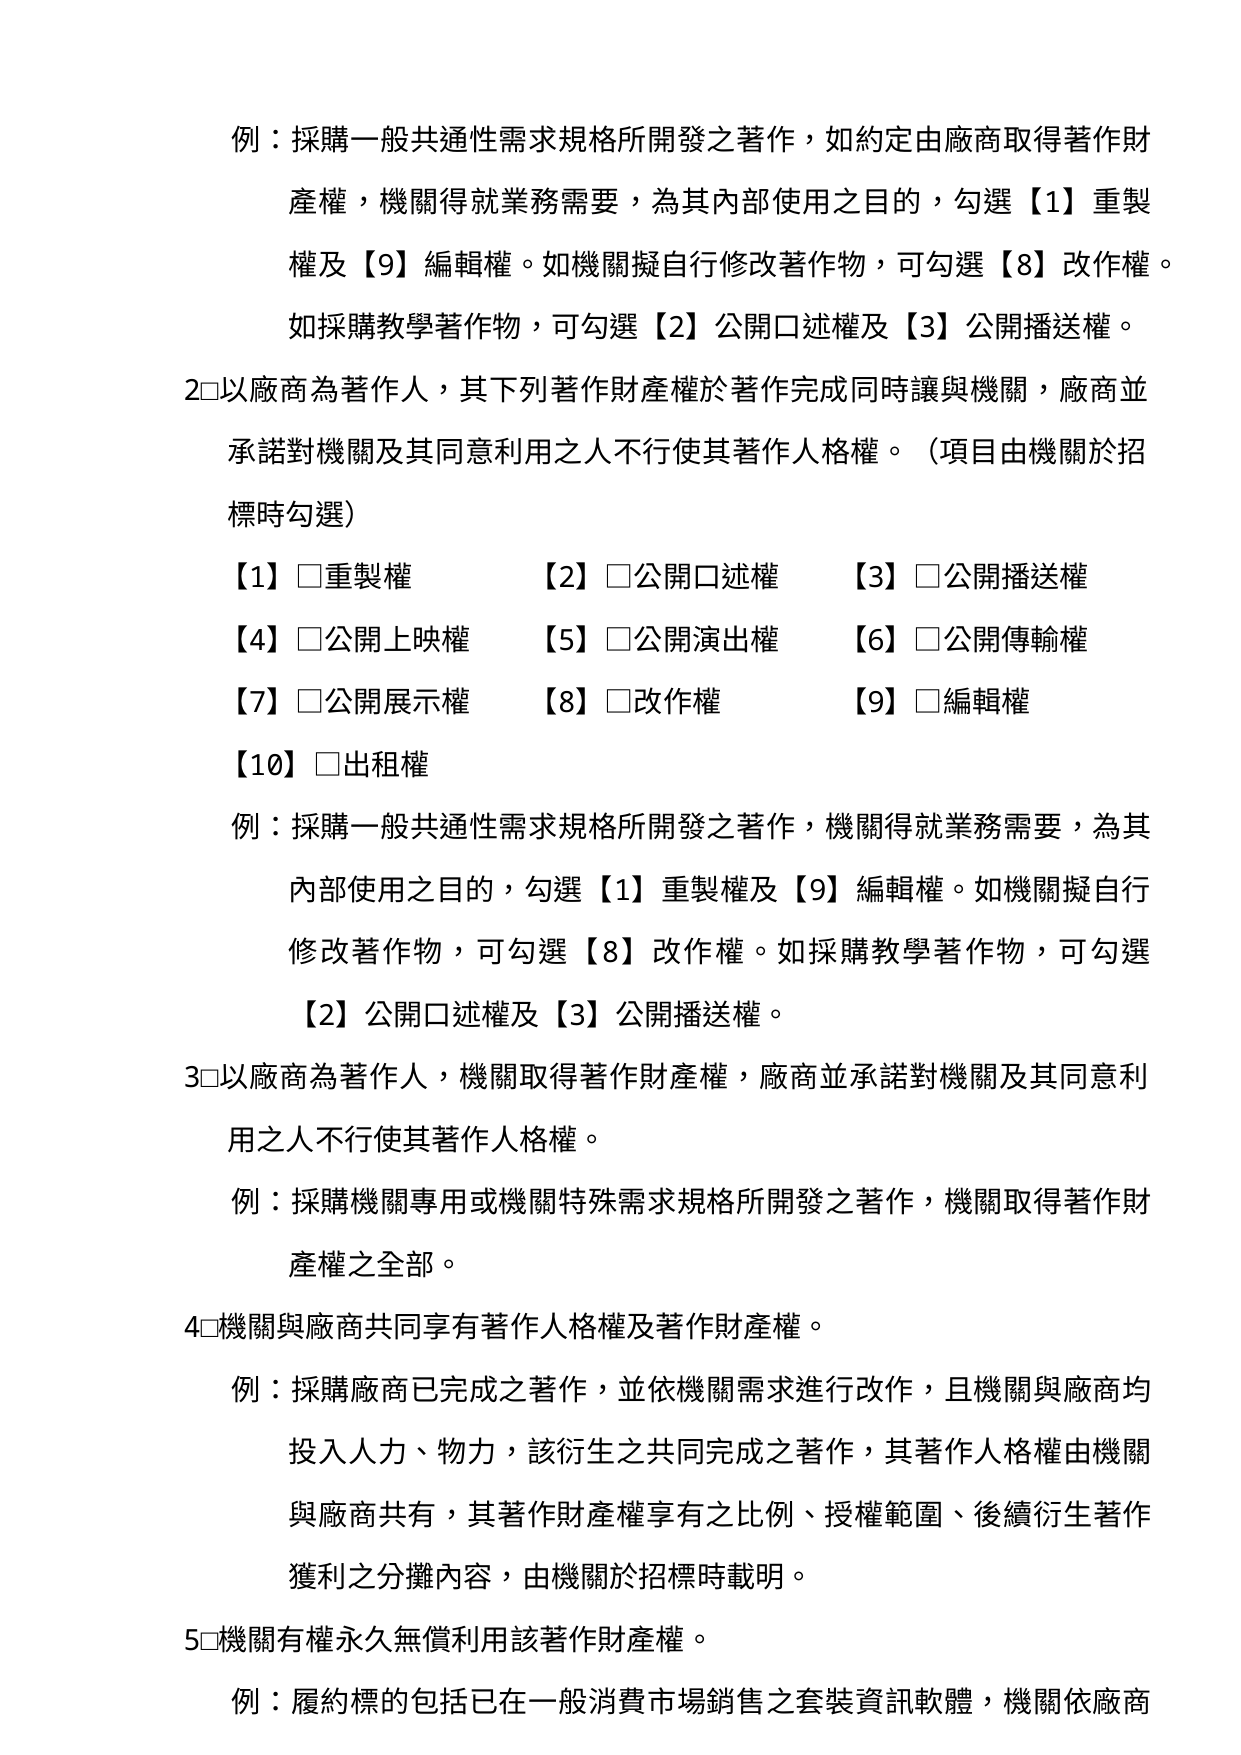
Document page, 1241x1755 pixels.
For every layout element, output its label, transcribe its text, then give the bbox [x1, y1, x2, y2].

text 2□以廠商為著作人，其下列著作財產權於著作完成同時讓與機關，廠商並承諾對機關及其同意利用之人不行使其著作人格權。（項目由機關於招標時勾選） [183, 346, 1149, 533]
text 3□以廠商為著作人，機關取得著作財產權，廠商並承諾對機關及其同意利用之人不行使其著作人格權。 [183, 1033, 1149, 1158]
text 【1】□重製權 【2】□公開口述權 【3】□公開播送權 [201, 533, 1152, 596]
text 【4】□公開上映權 【5】□公開演出權 【6】□公開傳輸權 [201, 596, 1152, 658]
text 【10】□出租權 [201, 721, 1152, 783]
text 5□機關有權永久無償利用該著作財產權。 [183, 1596, 1149, 1658]
text 例：採購廠商已完成之著作，並依機關需求進行改作，且機關與廠商均投入人力、物力，該衍生之共同完成之著作，其著作人格權由機關與廠商共有，其著作財產權享有之比例、授權範圍、後續衍生著作獲利之分攤內容，由機關於招標時載明。 [232, 1346, 1152, 1596]
text 【7】□公開展示權 【8】□改作權 【9】□編輯權 [201, 658, 1152, 721]
text 例：採購機關專用或機關特殊需求規格所開發之著作，機關取得著作財產權之全部。 [232, 1158, 1152, 1283]
text 例：採購一般共通性需求規格所開發之著作，機關得就業務需要，為其內部使用之目的，勾選【1】重製權及【9】編輯權。如機關擬自行修改著作物，可勾選【8】改作權。如採購教學著作物，可勾選【2】公開口述權及【3】公開播送權。 [232, 783, 1152, 1033]
text 例：履約標的包括已在一般消費市場銷售之套裝資訊軟體，機關依廠商 [232, 1658, 1152, 1721]
text 4□機關與廠商共同享有著作人格權及著作財產權。 [183, 1283, 1149, 1346]
text 例：採購一般共通性需求規格所開發之著作，如約定由廠商取得著作財產權，機關得就業務需要，為其內部使用之目的，勾選【1】重製權及【9】編輯權。如機關擬自行修改著作物，可勾選【8】改作權。如採購教學著作物，可勾選【2】公開口述權及【3】公開播送權。 [232, 96, 1152, 346]
